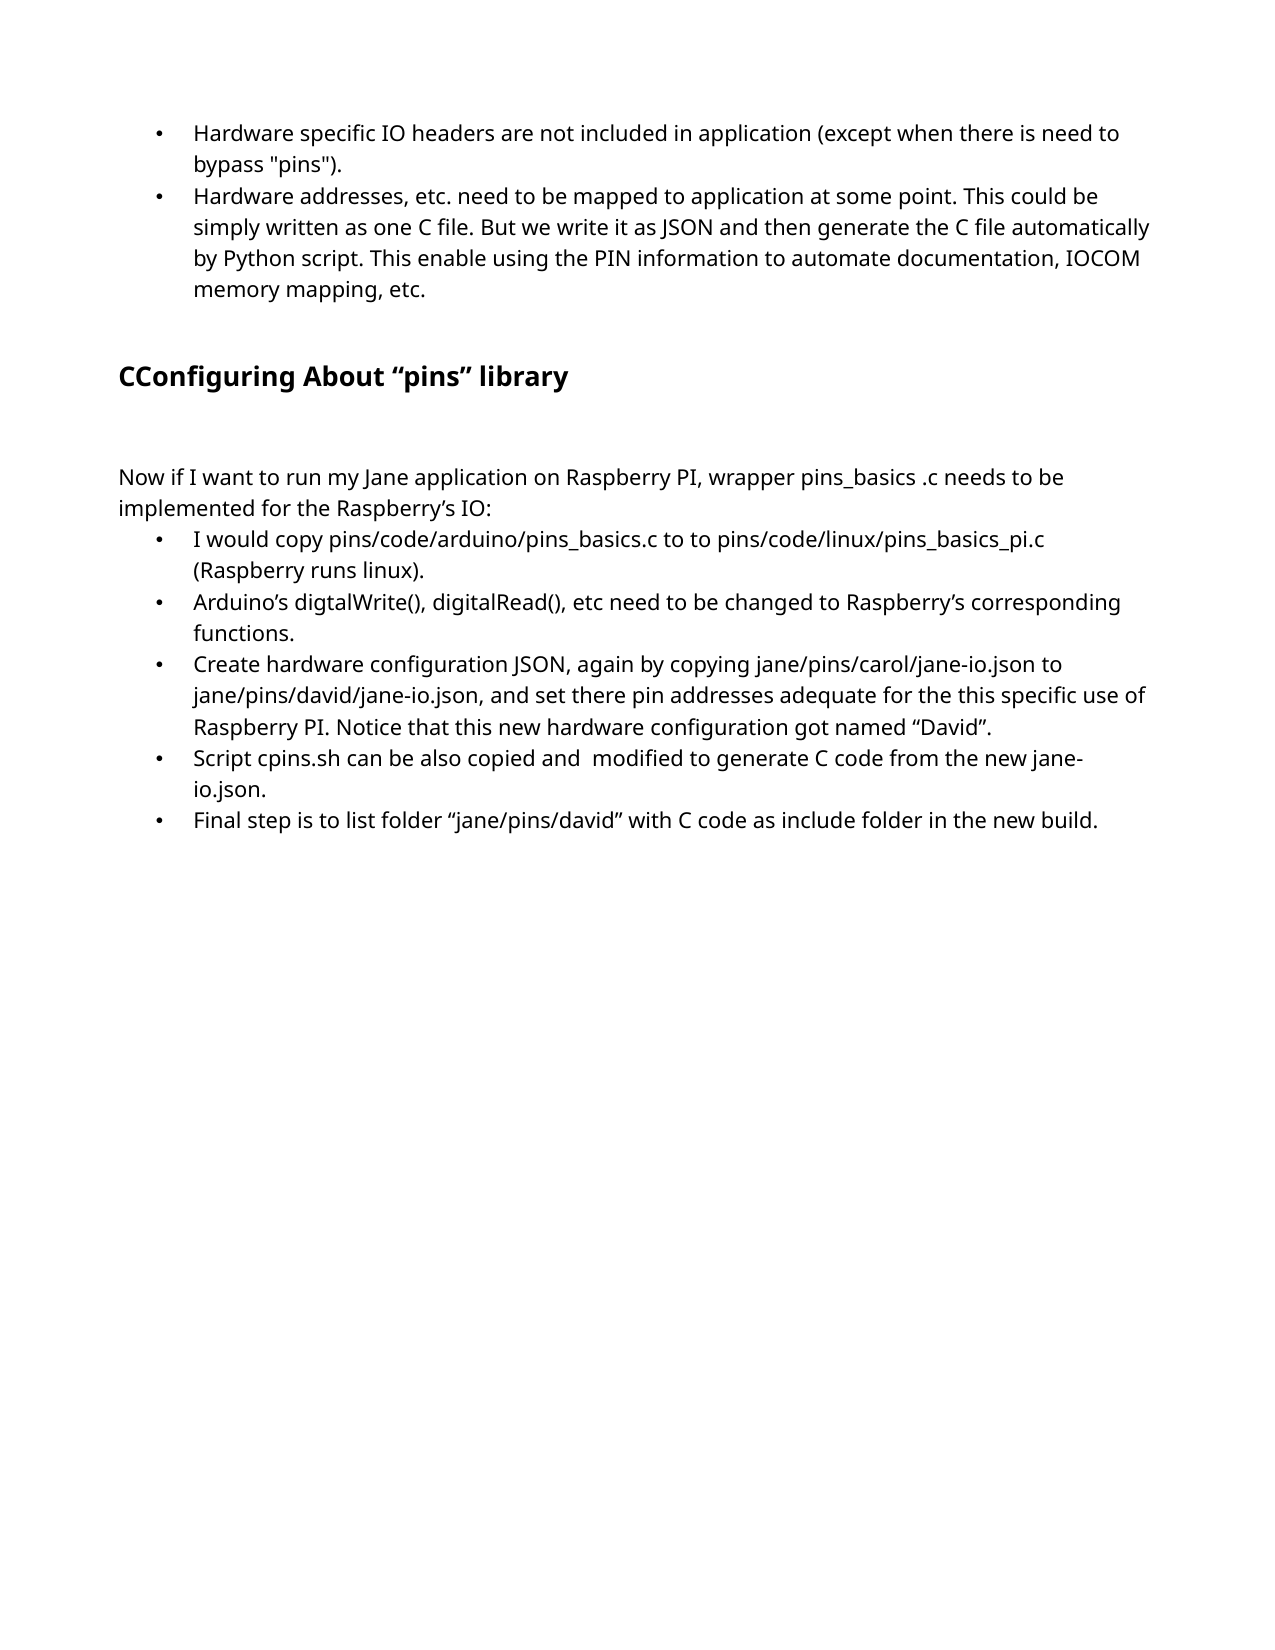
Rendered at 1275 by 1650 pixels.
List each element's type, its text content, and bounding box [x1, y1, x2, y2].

list Create hardware configuration JSON, again by copying jane/pins/carol/jane-io.json to jane/pins/david/jane-io.json, and set there pin addresses adequate for the this specific use of Raspberry PI. Notice that this new hardware configuration got named “David”. [156, 649, 1157, 742]
list Hardware specific IO headers are not included in application (except when there is need to bypass "pins"). [156, 118, 1157, 179]
list Final step is to list folder “jane/pins/david” with C code as include folder in the new build. [156, 806, 1157, 835]
text Now if I want to run my Jane application on Raspberry PI, wrapper pins_basics .c needs to be implemented for the Raspberry’s IO: [118, 462, 1157, 523]
subtitle CConfiguring About “pins” library [118, 358, 1157, 395]
list Hardware addresses, etc. need to be mapped to application at some point. This could be simply written as one C file. But we write it as JSON and then generate the C file automatically by Python script. This enable using the PIN information to automate documentation, IOCOM memory mapping, etc. [156, 181, 1157, 304]
list Script cpins.sh can be also copied and modified to generate C code from the new jane-io.json. [156, 743, 1157, 804]
list Arduino’s digtalWrite(), digitalRead(), etc need to be changed to Raspberry’s corresponding functions. [156, 587, 1157, 648]
list I would copy pins/code/arduino/pins_basics.c to to pins/code/linux/pins_basics_pi.c (Raspberry runs linux). [156, 524, 1157, 585]
